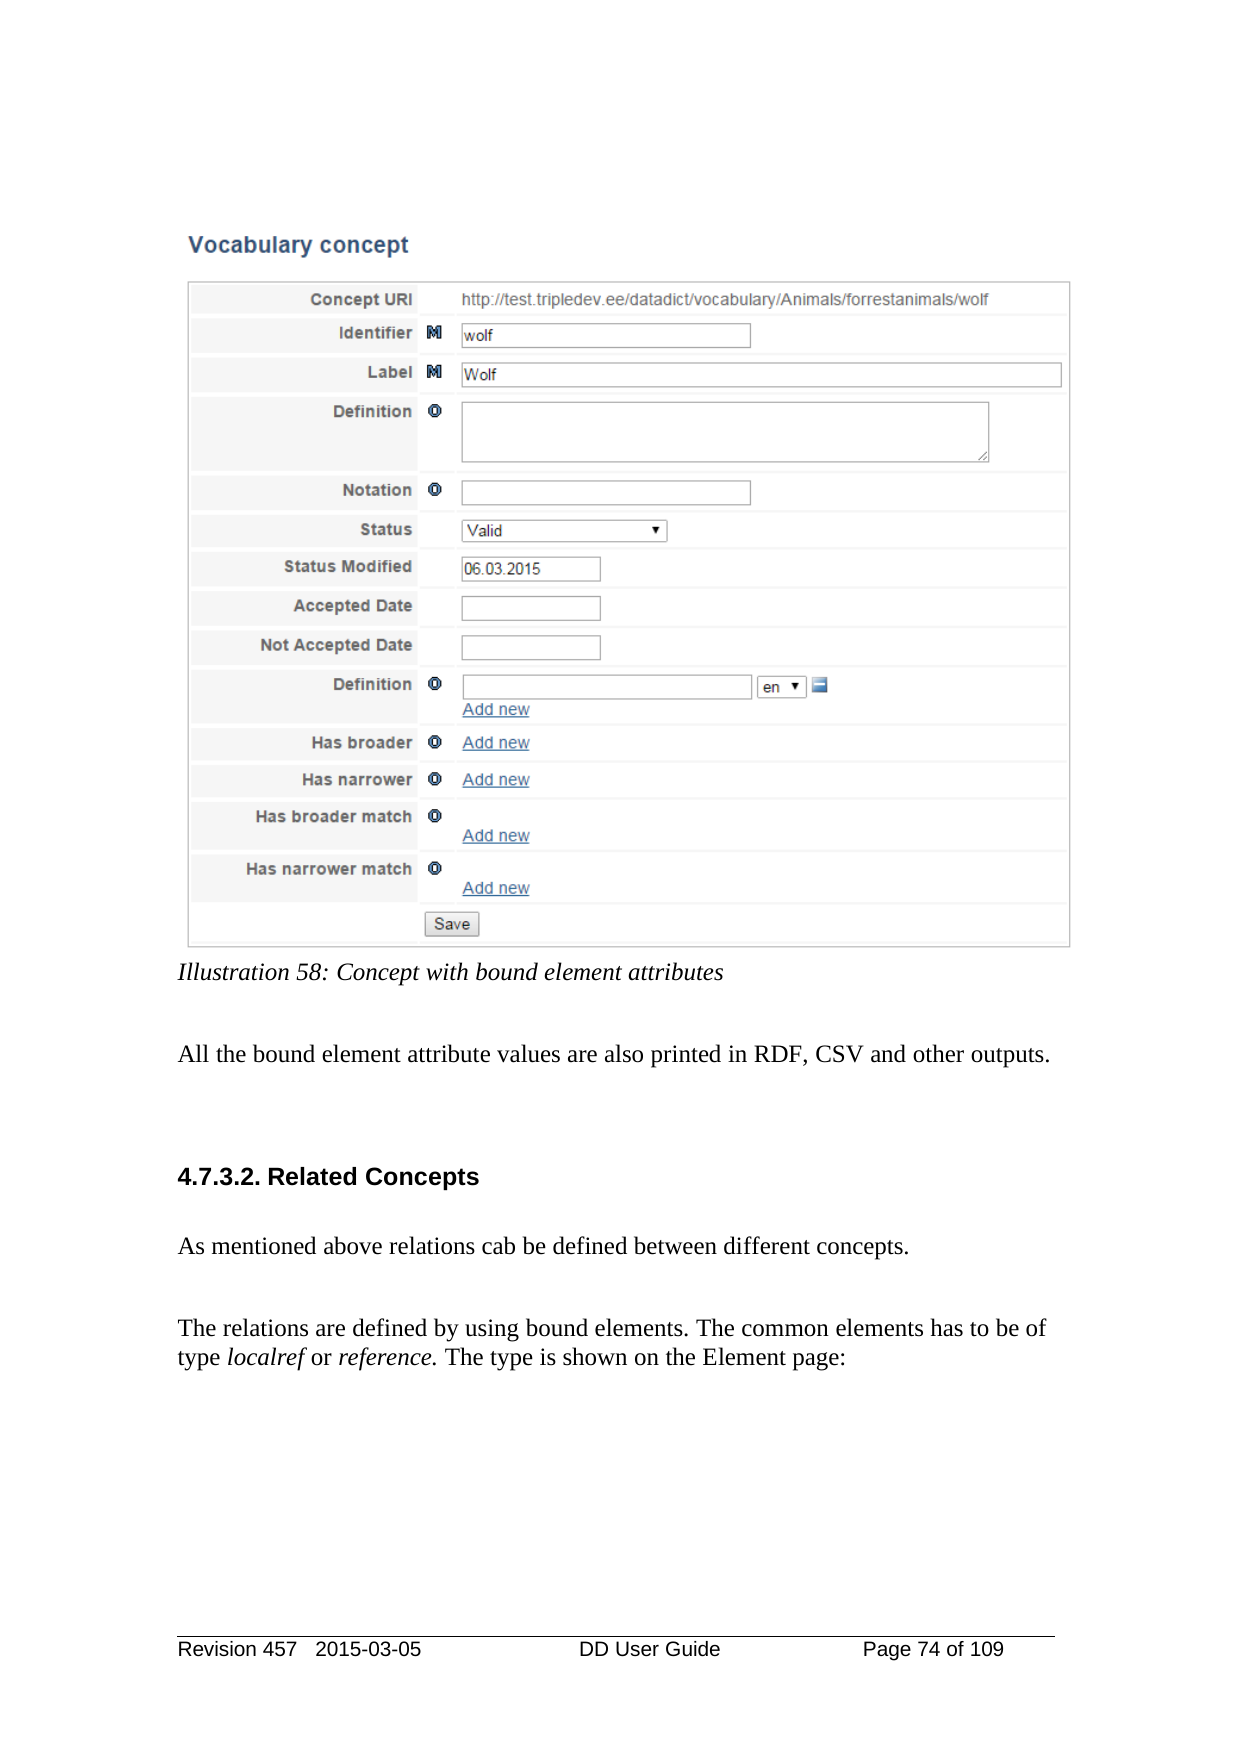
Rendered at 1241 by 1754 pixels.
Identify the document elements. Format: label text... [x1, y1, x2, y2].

picture [177, 210, 1093, 957]
text As mentioned above relations cab be defined between different concepts. [177, 1231, 1092, 1260]
text All the bound element attribute values are also printed in RDF, CSV and other outputs. [177, 1039, 1092, 1068]
text The relations are defined by using bound elements. The common elements has to be of type localref or reference. The type is shown on the Element page: [177, 1313, 1092, 1371]
text Illustration 58: Concept with bound element attributes [177, 957, 1092, 986]
subtitle Related Concepts [177, 1161, 1092, 1190]
